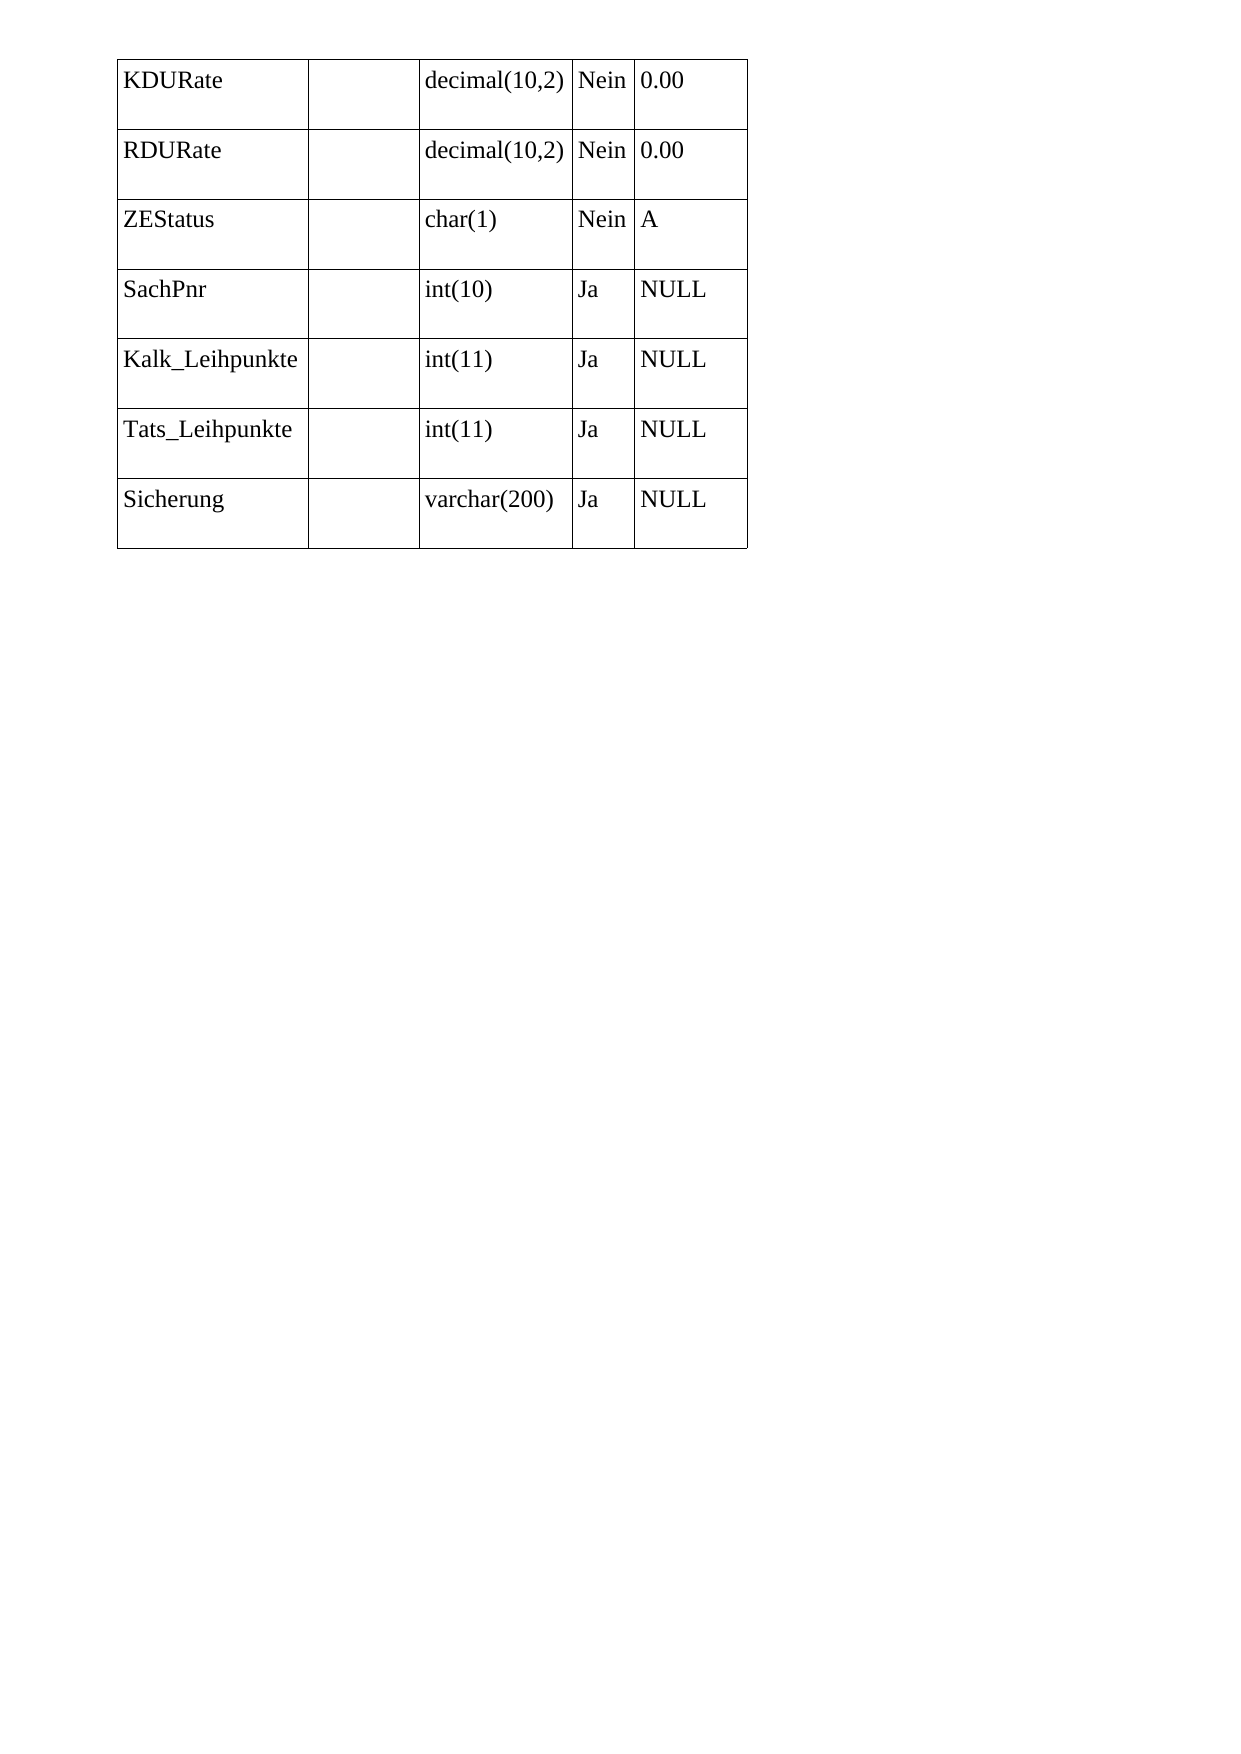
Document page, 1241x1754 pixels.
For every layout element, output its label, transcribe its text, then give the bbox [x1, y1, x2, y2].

table_cell [309, 60, 419, 129]
table_cell NULL [635, 339, 747, 408]
table_cell NULL [635, 270, 747, 338]
table_cell NULL [635, 479, 747, 548]
table_cell Sicherung [118, 479, 308, 548]
table_cell Tats_Leihpunkte [118, 409, 308, 478]
table_cell Nein [573, 130, 634, 199]
table_cell Ja [573, 270, 634, 338]
table_cell 0.00 [635, 60, 747, 129]
table_cell Ja [573, 339, 634, 408]
table_cell RDURate [118, 130, 308, 199]
table_cell 0.00 [635, 130, 747, 199]
table_cell [309, 200, 419, 268]
table_cell [309, 339, 419, 408]
table_cell KDURate [118, 60, 308, 129]
table_cell Ja [573, 409, 634, 478]
table_cell Nein [573, 60, 634, 129]
table_cell Kalk_Leihpunkte [118, 339, 308, 408]
table_cell A [635, 200, 747, 268]
table_cell [309, 479, 419, 548]
table_cell char(1) [420, 200, 572, 268]
table_cell SachPnr [118, 270, 308, 338]
table_cell varchar(200) [420, 479, 572, 548]
table_cell int(11) [420, 339, 572, 408]
table_cell NULL [635, 409, 747, 478]
table_cell int(11) [420, 409, 572, 478]
table_cell Ja [573, 479, 634, 548]
table_cell [309, 270, 419, 338]
table_cell decimal(10,2) [420, 130, 572, 199]
table_cell [309, 409, 419, 478]
table_cell decimal(10,2) [420, 60, 572, 129]
table_cell int(10) [420, 270, 572, 338]
table_cell ZEStatus [118, 200, 308, 268]
table_cell [309, 130, 419, 199]
table_cell Nein [573, 200, 634, 268]
